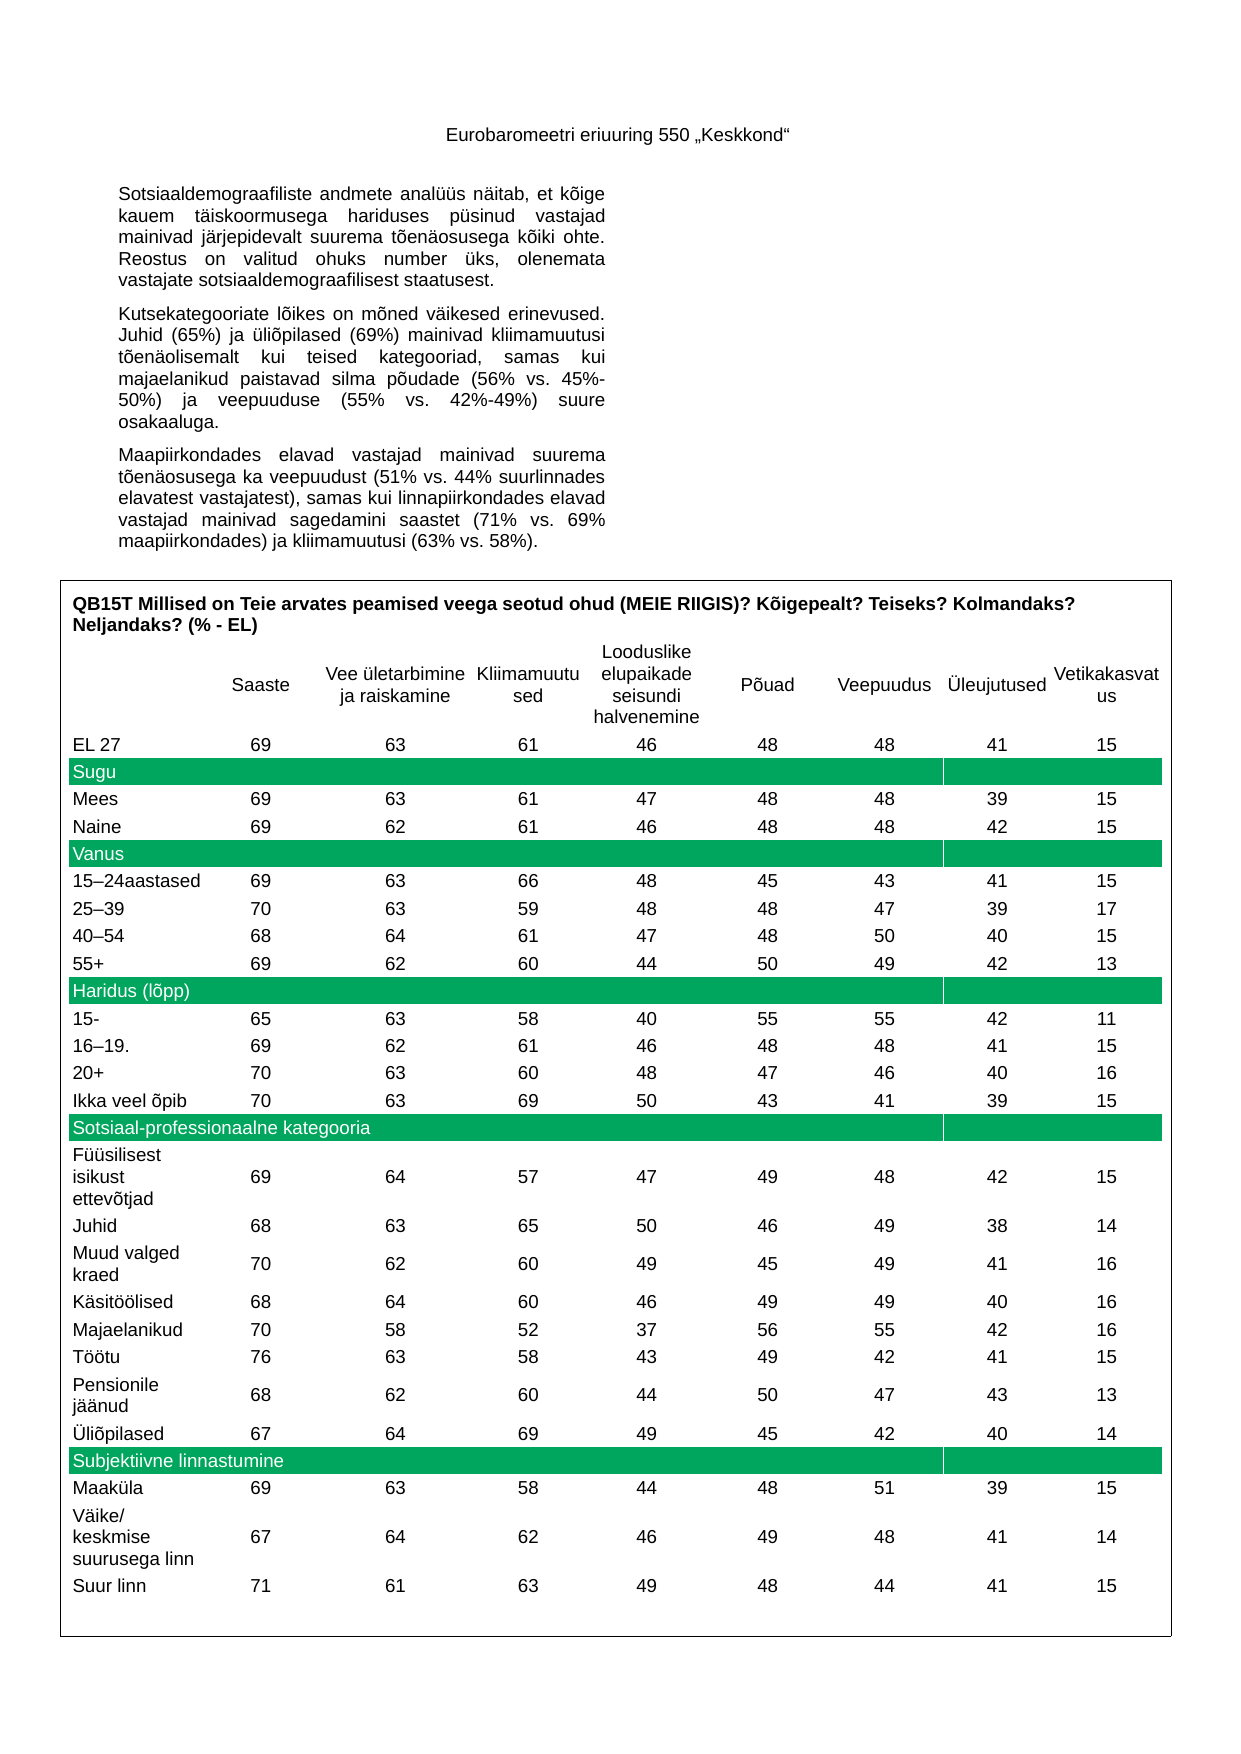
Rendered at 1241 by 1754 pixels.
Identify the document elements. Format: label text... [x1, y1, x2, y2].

table_cell [583, 840, 710, 867]
table_cell [825, 977, 943, 1004]
table_cell 62 [318, 1239, 473, 1288]
table_cell 71 [204, 1572, 317, 1599]
table_cell 69 [204, 730, 317, 758]
table_cell 69 [473, 1087, 583, 1114]
table_cell 62 [318, 813, 473, 840]
table_cell 49 [825, 1239, 943, 1288]
table_cell 45 [710, 868, 825, 895]
table_cell 42 [825, 1419, 943, 1447]
table_cell 70 [204, 1239, 317, 1288]
table_cell 47 [583, 785, 710, 813]
table_cell 47 [583, 1141, 710, 1212]
table_cell 48 [710, 1572, 825, 1599]
table_cell 43 [825, 868, 943, 895]
table_cell 49 [710, 1141, 825, 1212]
table_cell Väike/keskmise suurusega linn [69, 1502, 203, 1572]
table_cell 16 [1051, 1059, 1162, 1087]
table_cell 41 [944, 868, 1051, 895]
table_cell [710, 1447, 825, 1474]
table_cell 40 [944, 922, 1051, 949]
table_cell 44 [583, 950, 710, 977]
table_cell 16–19. [69, 1032, 203, 1059]
table_cell Ikka veel õpib [69, 1087, 203, 1114]
table_cell 46 [583, 1032, 710, 1059]
table_cell 67 [204, 1502, 317, 1572]
table_cell 63 [318, 1474, 473, 1502]
table_cell 42 [944, 1004, 1051, 1032]
table_cell 61 [473, 785, 583, 813]
table_cell 48 [710, 785, 825, 813]
table_cell 41 [944, 1032, 1051, 1059]
table_cell Naine [69, 813, 203, 840]
table_cell 16 [1051, 1316, 1162, 1343]
table_cell [710, 977, 825, 1004]
table_cell 76 [204, 1343, 317, 1370]
table_cell Looduslike elupaikade seisundi halvenemine [583, 638, 710, 730]
table_cell [944, 758, 1051, 785]
table_cell 63 [473, 1572, 583, 1599]
table_cell 68 [204, 1288, 317, 1316]
table_cell 69 [204, 1141, 317, 1212]
table_cell Käsitöölised [69, 1288, 203, 1316]
table_cell 62 [318, 1032, 473, 1059]
table_cell 60 [473, 1059, 583, 1087]
table_cell 55 [710, 1004, 825, 1032]
table_cell [825, 840, 943, 867]
table_cell Haridus (lõpp) [69, 977, 583, 1004]
table_cell 42 [944, 813, 1051, 840]
table_cell 15 [1051, 1572, 1162, 1599]
table_cell 11 [1051, 1004, 1162, 1032]
table_cell 58 [473, 1343, 583, 1370]
table_cell 46 [583, 813, 710, 840]
table_cell [825, 1114, 943, 1141]
table_cell 50 [583, 1087, 710, 1114]
table_cell 39 [944, 1087, 1051, 1114]
table_cell 14 [1051, 1502, 1162, 1572]
table_cell [710, 1114, 825, 1141]
table_cell [1051, 977, 1162, 1004]
table_cell 48 [710, 895, 825, 922]
table_cell 48 [825, 730, 943, 758]
table_cell Muud valged kraed [69, 1239, 203, 1288]
table_cell [710, 840, 825, 867]
table_cell [944, 1447, 1051, 1474]
table_cell 46 [710, 1212, 825, 1239]
table_cell 62 [318, 950, 473, 977]
table_cell 58 [318, 1316, 473, 1343]
table_cell [944, 1114, 1051, 1141]
table_cell 17 [1051, 895, 1162, 922]
table_cell 66 [473, 868, 583, 895]
table_cell 42 [944, 1316, 1051, 1343]
table_cell 49 [583, 1419, 710, 1447]
text Kutsekategooriate lõikes on mõned väikesed erinevused. Juhid (65%) ja üliõpilased (69%) mainivad kliimamuutusi tõenäolisemalt kui teised kategooriad, samas kui majaelanikud paistavad silma põudade (56% vs. 45%-50%) ja veepuuduse (55% vs. 42%-49%) suure osakaaluga. [118, 303, 605, 432]
table_cell 15 [1051, 1032, 1162, 1059]
table_cell 60 [473, 1239, 583, 1288]
table_cell 42 [944, 1141, 1051, 1212]
table_cell 45 [710, 1419, 825, 1447]
table_cell 60 [473, 950, 583, 977]
table_cell EL 27 [69, 730, 203, 758]
table_cell 63 [318, 895, 473, 922]
table_cell [825, 758, 943, 785]
table_cell 47 [583, 922, 710, 949]
table_cell 43 [710, 1087, 825, 1114]
table_cell 70 [204, 1316, 317, 1343]
table_cell 40–54 [69, 922, 203, 949]
table_cell 48 [825, 1141, 943, 1212]
table_cell Üliõpilased [69, 1419, 203, 1447]
table_cell 15 [1051, 785, 1162, 813]
table_cell 49 [710, 1343, 825, 1370]
table_cell 70 [204, 1087, 317, 1114]
table_cell 15 [1051, 922, 1162, 949]
table_cell 39 [944, 895, 1051, 922]
table_cell [69, 638, 203, 730]
table_cell 48 [825, 813, 943, 840]
table_cell 14 [1051, 1419, 1162, 1447]
table_cell 15 [1051, 1087, 1162, 1114]
table_cell 64 [318, 922, 473, 949]
table_cell [583, 758, 710, 785]
table_cell 15 [1051, 1474, 1162, 1502]
table_cell Sugu [69, 758, 583, 785]
table_cell 41 [944, 1239, 1051, 1288]
table_cell 64 [318, 1288, 473, 1316]
table_cell 49 [825, 1212, 943, 1239]
table_cell 68 [204, 1370, 317, 1419]
table_cell Suur linn [69, 1572, 203, 1599]
table_cell 16 [1051, 1288, 1162, 1316]
table_cell Pensionile jäänud [69, 1370, 203, 1419]
table_cell 64 [318, 1141, 473, 1212]
table_cell 47 [825, 1370, 943, 1419]
table_cell [825, 1447, 943, 1474]
table_cell 46 [583, 1502, 710, 1572]
table_cell 48 [825, 1032, 943, 1059]
table_cell 49 [583, 1239, 710, 1288]
table_cell 63 [318, 1343, 473, 1370]
table_cell 55 [825, 1316, 943, 1343]
table_cell 43 [583, 1343, 710, 1370]
table_cell 39 [944, 1474, 1051, 1502]
table_cell 42 [944, 950, 1051, 977]
table_cell 40 [583, 1004, 710, 1032]
table_cell 61 [473, 922, 583, 949]
table_cell Juhid [69, 1212, 203, 1239]
text Sotsiaaldemograafiliste andmete analüüs näitab, et kõige kauem täiskoormusega hariduses püsinud vastajad mainivad järjepidevalt suurema tõenäosusega kõiki ohte. Reostus on valitud ohuks number üks, olenemata vastajate sotsiaaldemograafilisest staatusest. [118, 183, 605, 291]
table_cell 63 [318, 1212, 473, 1239]
table_cell 63 [318, 1004, 473, 1032]
text Maapiirkondades elavad vastajad mainivad suurema tõenäosusega ka veepuudust (51% vs. 44% suurlinnades elavatest vastajatest), samas kui linnapiirkondades elavad vastajad mainivad sagedamini saastet (71% vs. 69% maapiirkondades) ja kliimamuutusi (63% vs. 58%). [118, 444, 605, 552]
table_cell 49 [825, 1288, 943, 1316]
table_cell 59 [473, 895, 583, 922]
table_cell 65 [204, 1004, 317, 1032]
table_cell Veepuudus [825, 638, 943, 730]
table_cell 63 [318, 785, 473, 813]
table_cell Kliimamuutused [473, 638, 583, 730]
table_cell 43 [944, 1370, 1051, 1419]
table_cell 48 [710, 813, 825, 840]
table_cell 25–39 [69, 895, 203, 922]
table_cell 15–24aastased [69, 868, 203, 895]
table_cell 63 [318, 1087, 473, 1114]
table_cell Füüsilisest isikust ettevõtjad [69, 1141, 203, 1212]
table_cell 49 [710, 1288, 825, 1316]
table_cell 20+ [69, 1059, 203, 1087]
table_cell 41 [944, 1502, 1051, 1572]
table_cell Mees [69, 785, 203, 813]
table_cell 63 [318, 730, 473, 758]
table_cell 68 [204, 1212, 317, 1239]
table_cell 48 [583, 1059, 710, 1087]
table_cell 69 [204, 785, 317, 813]
table_cell 50 [583, 1212, 710, 1239]
table_cell 48 [710, 1032, 825, 1059]
table_cell 56 [710, 1316, 825, 1343]
table_cell Maaküla [69, 1474, 203, 1502]
table_cell 42 [825, 1343, 943, 1370]
table_cell 70 [204, 1059, 317, 1087]
table_header QB15T Millised on Teie arvates peamised veega seotud ohud (MEIE RIIGIS)? Kõigepealt? Teiseks? Kolmandaks? Neljandaks? (% - EL) [69, 589, 1162, 638]
table_cell 49 [710, 1502, 825, 1572]
table_cell 47 [710, 1059, 825, 1087]
table_cell 50 [825, 922, 943, 949]
table_cell 41 [944, 1572, 1051, 1599]
table_cell 65 [473, 1212, 583, 1239]
table_cell 60 [473, 1288, 583, 1316]
table_cell [583, 1447, 710, 1474]
table_cell 48 [583, 868, 710, 895]
table_cell 63 [318, 1059, 473, 1087]
table_cell 40 [944, 1059, 1051, 1087]
table_cell Majaelanikud [69, 1316, 203, 1343]
table_cell 38 [944, 1212, 1051, 1239]
table_cell 15 [1051, 730, 1162, 758]
table_cell Üleujutused [944, 638, 1051, 730]
table_cell 57 [473, 1141, 583, 1212]
table_cell 58 [473, 1004, 583, 1032]
table_cell 61 [473, 1032, 583, 1059]
table_cell 44 [583, 1474, 710, 1502]
table_cell 64 [318, 1502, 473, 1572]
table_cell 37 [583, 1316, 710, 1343]
table_cell [583, 977, 710, 1004]
table_cell 60 [473, 1370, 583, 1419]
table_cell 69 [473, 1419, 583, 1447]
table_cell 15 [1051, 868, 1162, 895]
table_cell 15- [69, 1004, 203, 1032]
table_cell 69 [204, 813, 317, 840]
table_cell 62 [473, 1502, 583, 1572]
table_cell [944, 977, 1051, 1004]
table_cell [583, 1114, 710, 1141]
table_cell 41 [944, 1343, 1051, 1370]
table_cell 50 [710, 1370, 825, 1419]
table_cell 48 [710, 730, 825, 758]
table_cell 40 [944, 1288, 1051, 1316]
table_cell 48 [710, 922, 825, 949]
table_cell [1051, 1447, 1162, 1474]
table_cell Vetikakasvatus [1051, 638, 1162, 730]
table_cell 69 [204, 1032, 317, 1059]
table_cell 49 [583, 1572, 710, 1599]
table_cell 52 [473, 1316, 583, 1343]
table_cell 69 [204, 868, 317, 895]
table_cell 48 [825, 785, 943, 813]
table_cell Sotsiaal-professionaalne kategooria [69, 1114, 583, 1141]
table_cell 41 [944, 730, 1051, 758]
table_cell 48 [825, 1502, 943, 1572]
table_cell 70 [204, 895, 317, 922]
table_cell 13 [1051, 1370, 1162, 1419]
table_cell 48 [583, 895, 710, 922]
table_cell 61 [473, 813, 583, 840]
table_cell 16 [1051, 1239, 1162, 1288]
table_cell 14 [1051, 1212, 1162, 1239]
table_cell 63 [318, 868, 473, 895]
table_cell Töötu [69, 1343, 203, 1370]
table_cell 61 [473, 730, 583, 758]
table_cell 69 [204, 950, 317, 977]
table_cell 58 [473, 1474, 583, 1502]
table_cell 46 [583, 1288, 710, 1316]
table_cell 69 [204, 1474, 317, 1502]
table_cell 15 [1051, 813, 1162, 840]
table_cell 15 [1051, 1141, 1162, 1212]
table_cell [1051, 758, 1162, 785]
table_cell 61 [318, 1572, 473, 1599]
table_cell 49 [825, 950, 943, 977]
table_cell [1051, 840, 1162, 867]
table_cell [1051, 1114, 1162, 1141]
table_cell Vanus [69, 840, 583, 867]
table_cell 68 [204, 922, 317, 949]
table_cell 46 [825, 1059, 943, 1087]
table_cell 48 [710, 1474, 825, 1502]
table_cell 55+ [69, 950, 203, 977]
table_cell 13 [1051, 950, 1162, 977]
table_cell 40 [944, 1419, 1051, 1447]
table_cell 50 [710, 950, 825, 977]
table_cell 55 [825, 1004, 943, 1032]
table_cell Vee ületarbimine ja raiskamine [318, 638, 473, 730]
table_cell 15 [1051, 1343, 1162, 1370]
table_cell 47 [825, 895, 943, 922]
table_cell 44 [825, 1572, 943, 1599]
table_cell 39 [944, 785, 1051, 813]
table_cell 62 [318, 1370, 473, 1419]
table_cell [944, 840, 1051, 867]
table_cell 67 [204, 1419, 317, 1447]
table_cell 41 [825, 1087, 943, 1114]
table_cell [710, 758, 825, 785]
table_cell 64 [318, 1419, 473, 1447]
table_cell 44 [583, 1370, 710, 1419]
table_cell Subjektiivne linnastumine [69, 1447, 583, 1474]
table_cell Põuad [710, 638, 825, 730]
table_cell 45 [710, 1239, 825, 1288]
table_cell Saaste [204, 638, 317, 730]
table_cell 51 [825, 1474, 943, 1502]
table_cell 46 [583, 730, 710, 758]
